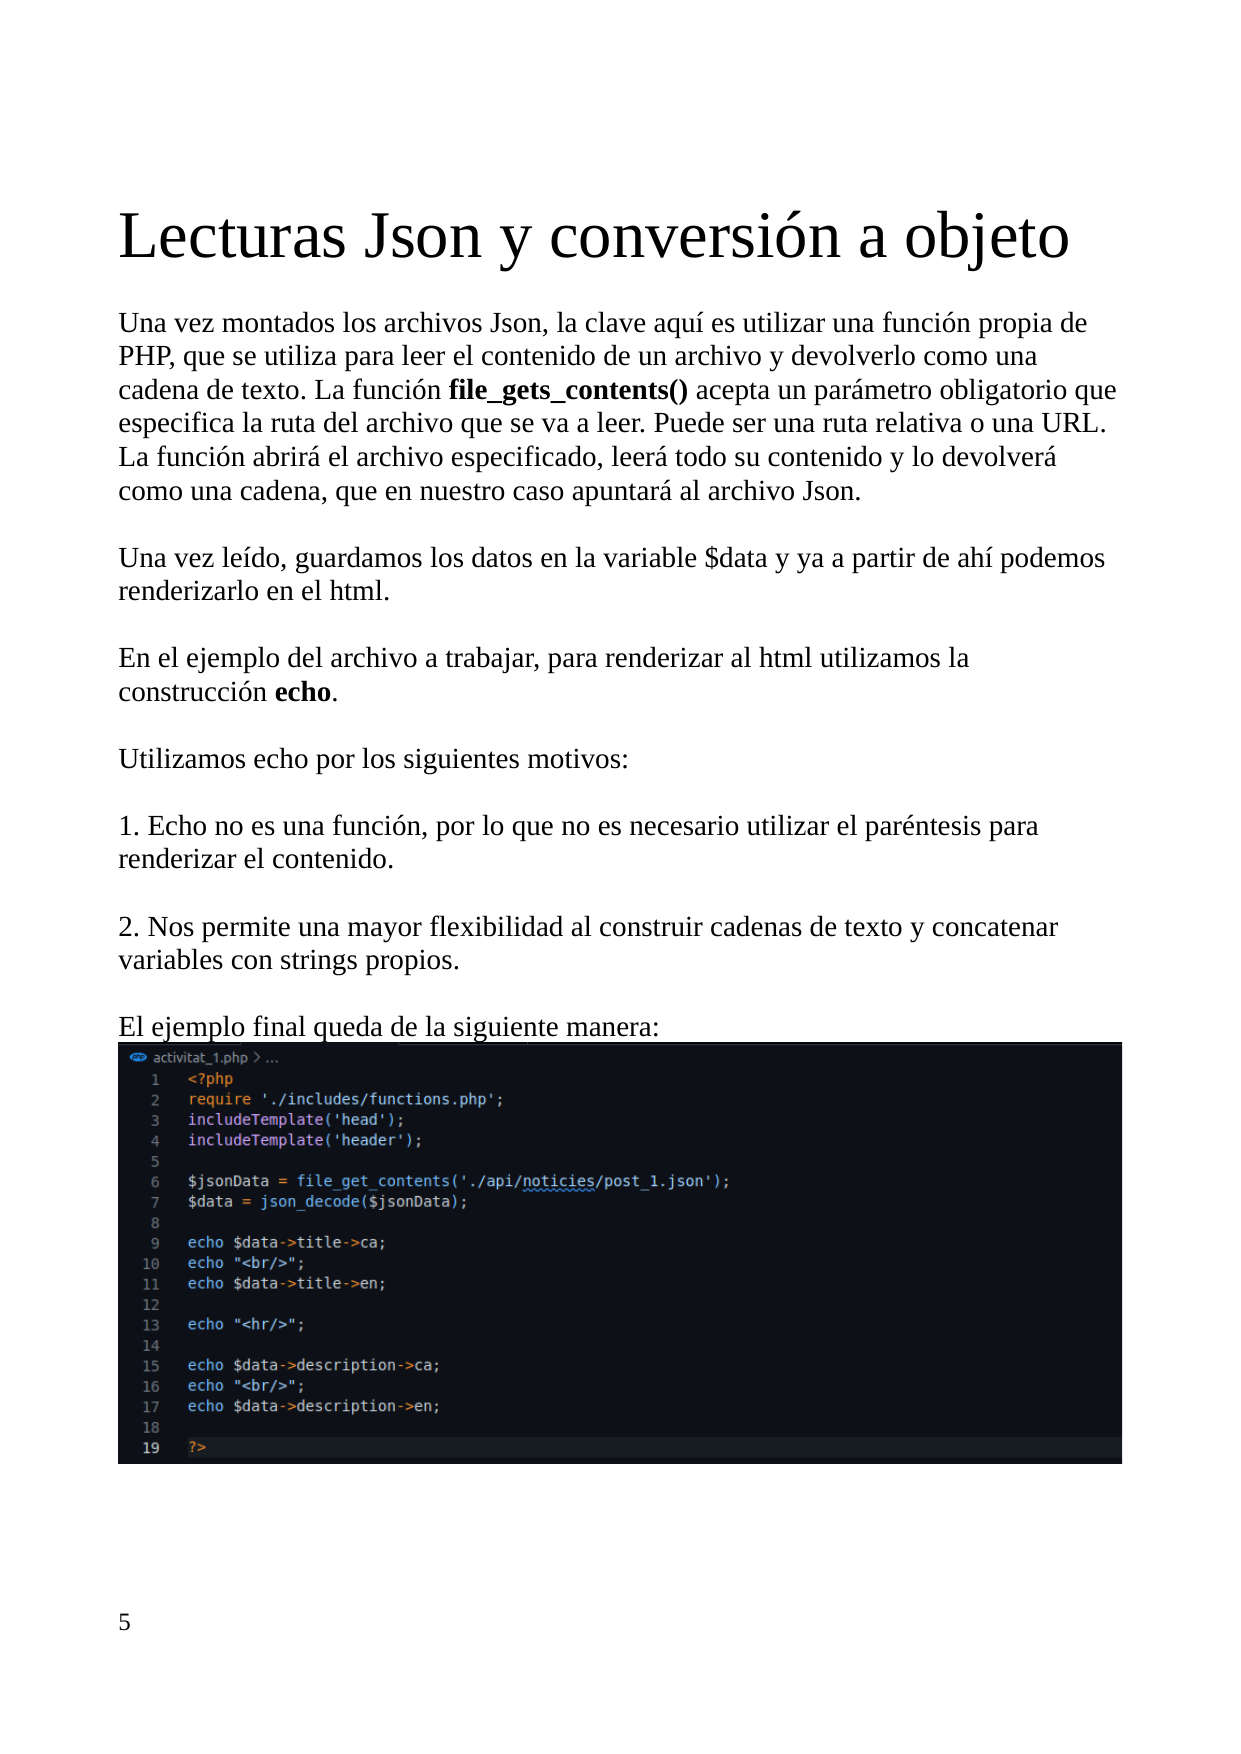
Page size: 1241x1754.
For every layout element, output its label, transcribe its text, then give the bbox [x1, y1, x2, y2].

text Lecturas Json y conversión a objeto [118, 195, 1122, 271]
text Una vez montados los archivos Json, la clave aquí es utilizar una función propia de PHP, que se utiliza para leer el contenido de un archivo y devolverlo como una cadena de texto. La función file_gets_contents() acepta un parámetro obligatorio que especifica la ruta del archivo que se va a leer. Puede ser una ruta relativa o una URL. La función abrirá el archivo especificado, leerá todo su contenido y lo devolverá como una cadena, que en nuestro caso apuntará al archivo Json. [118, 271, 1122, 506]
text 2. Nos permite una mayor flexibilidad al construir cadenas de texto y concatenar variables con strings propios. [118, 909, 1122, 976]
text 1. Echo no es una función, por lo que no es necesario utilizar el paréntesis para renderizar el contenido. [118, 808, 1122, 875]
text Utilizamos echo por los siguientes motivos: [118, 741, 1122, 774]
text El ejemplo final queda de la siguiente manera: [118, 1009, 1122, 1042]
text En el ejemplo del archivo a trabajar, para renderizar al html utilizamos la construcción echo. [118, 640, 1122, 707]
picture [118, 1042, 1123, 1464]
text Una vez leído, guardamos los datos en la variable $data y ya a partir de ahí podemos renderizarlo en el html. [118, 540, 1122, 607]
